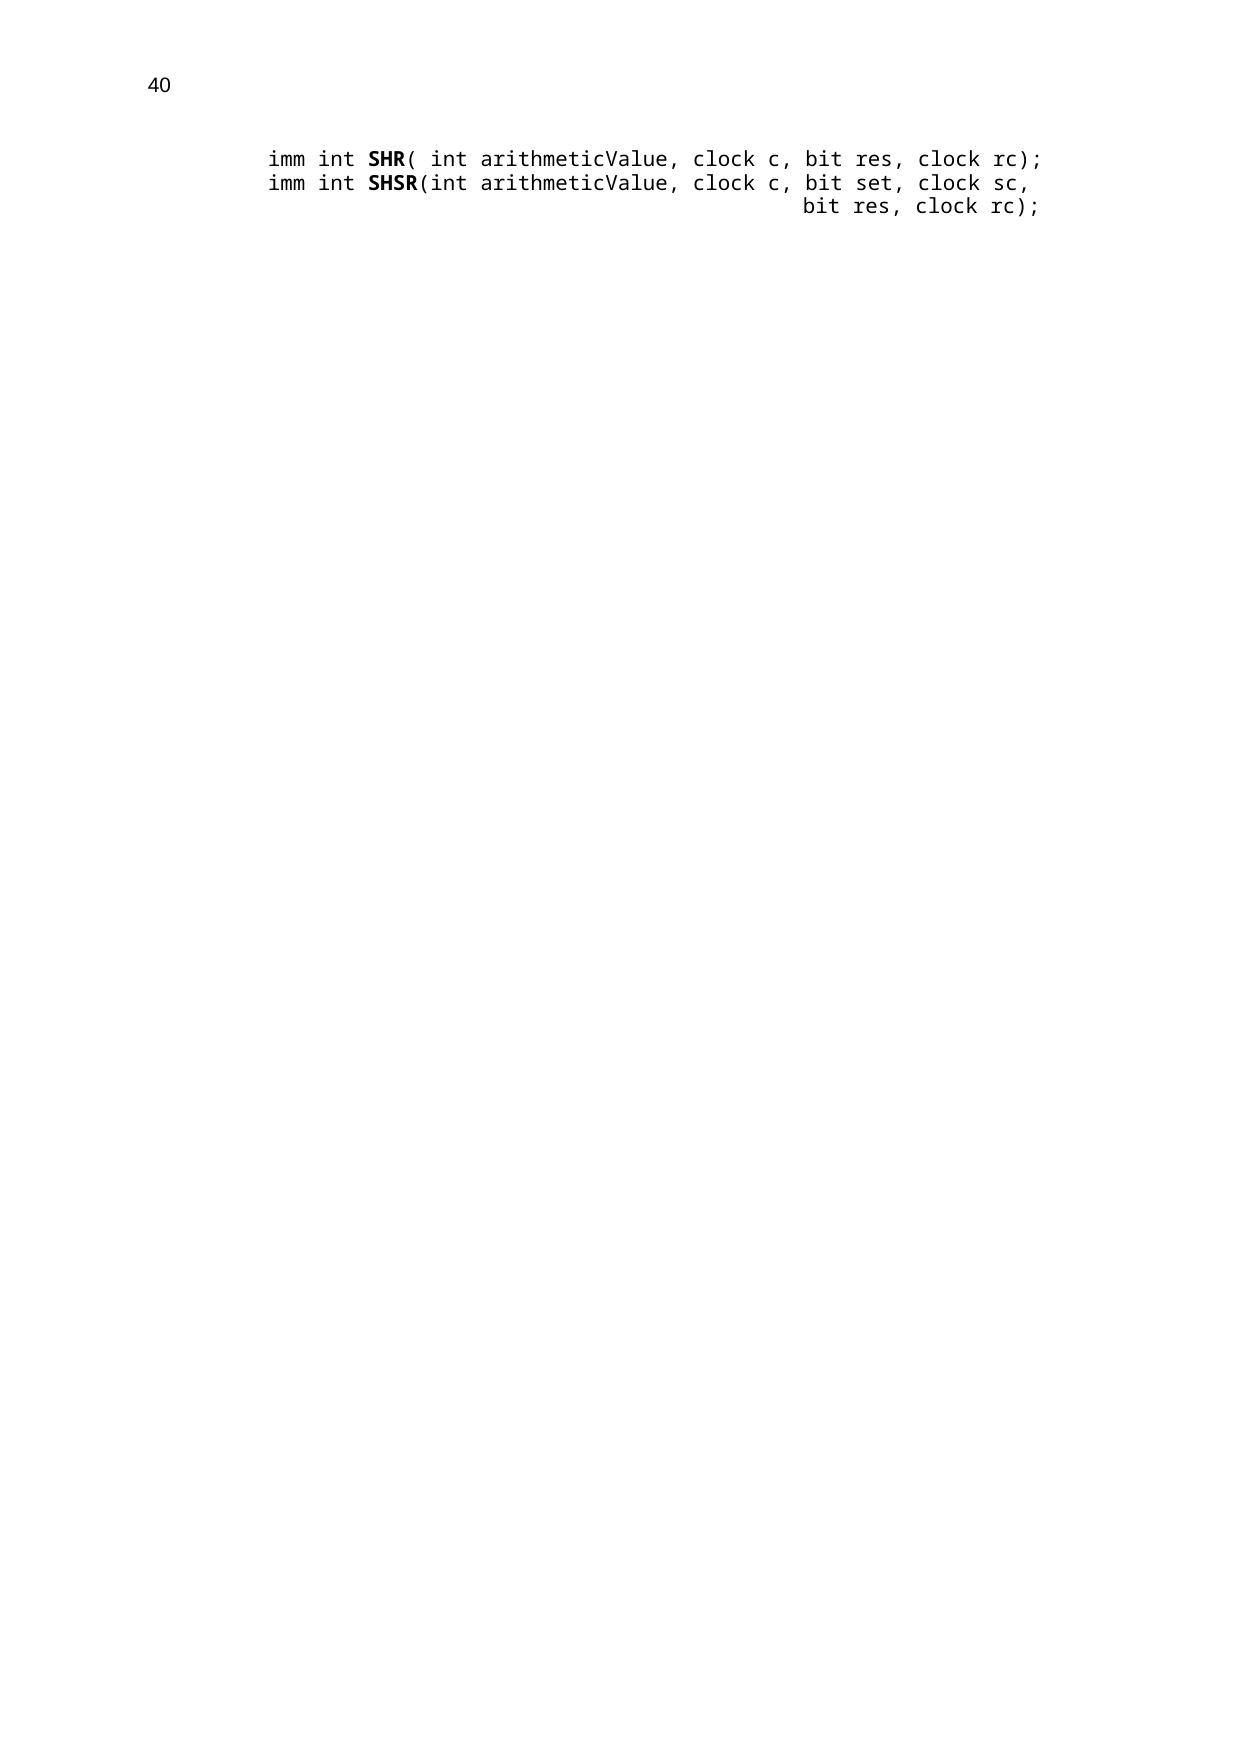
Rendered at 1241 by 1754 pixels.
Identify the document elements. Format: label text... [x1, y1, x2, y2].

text imm int SHR( int arithmeticValue, clock c, bit res, clock rc); imm int SHSR(int arithmeticValue, clock c, bit set, clock sc, bit res, clock rc); [268, 148, 1092, 219]
